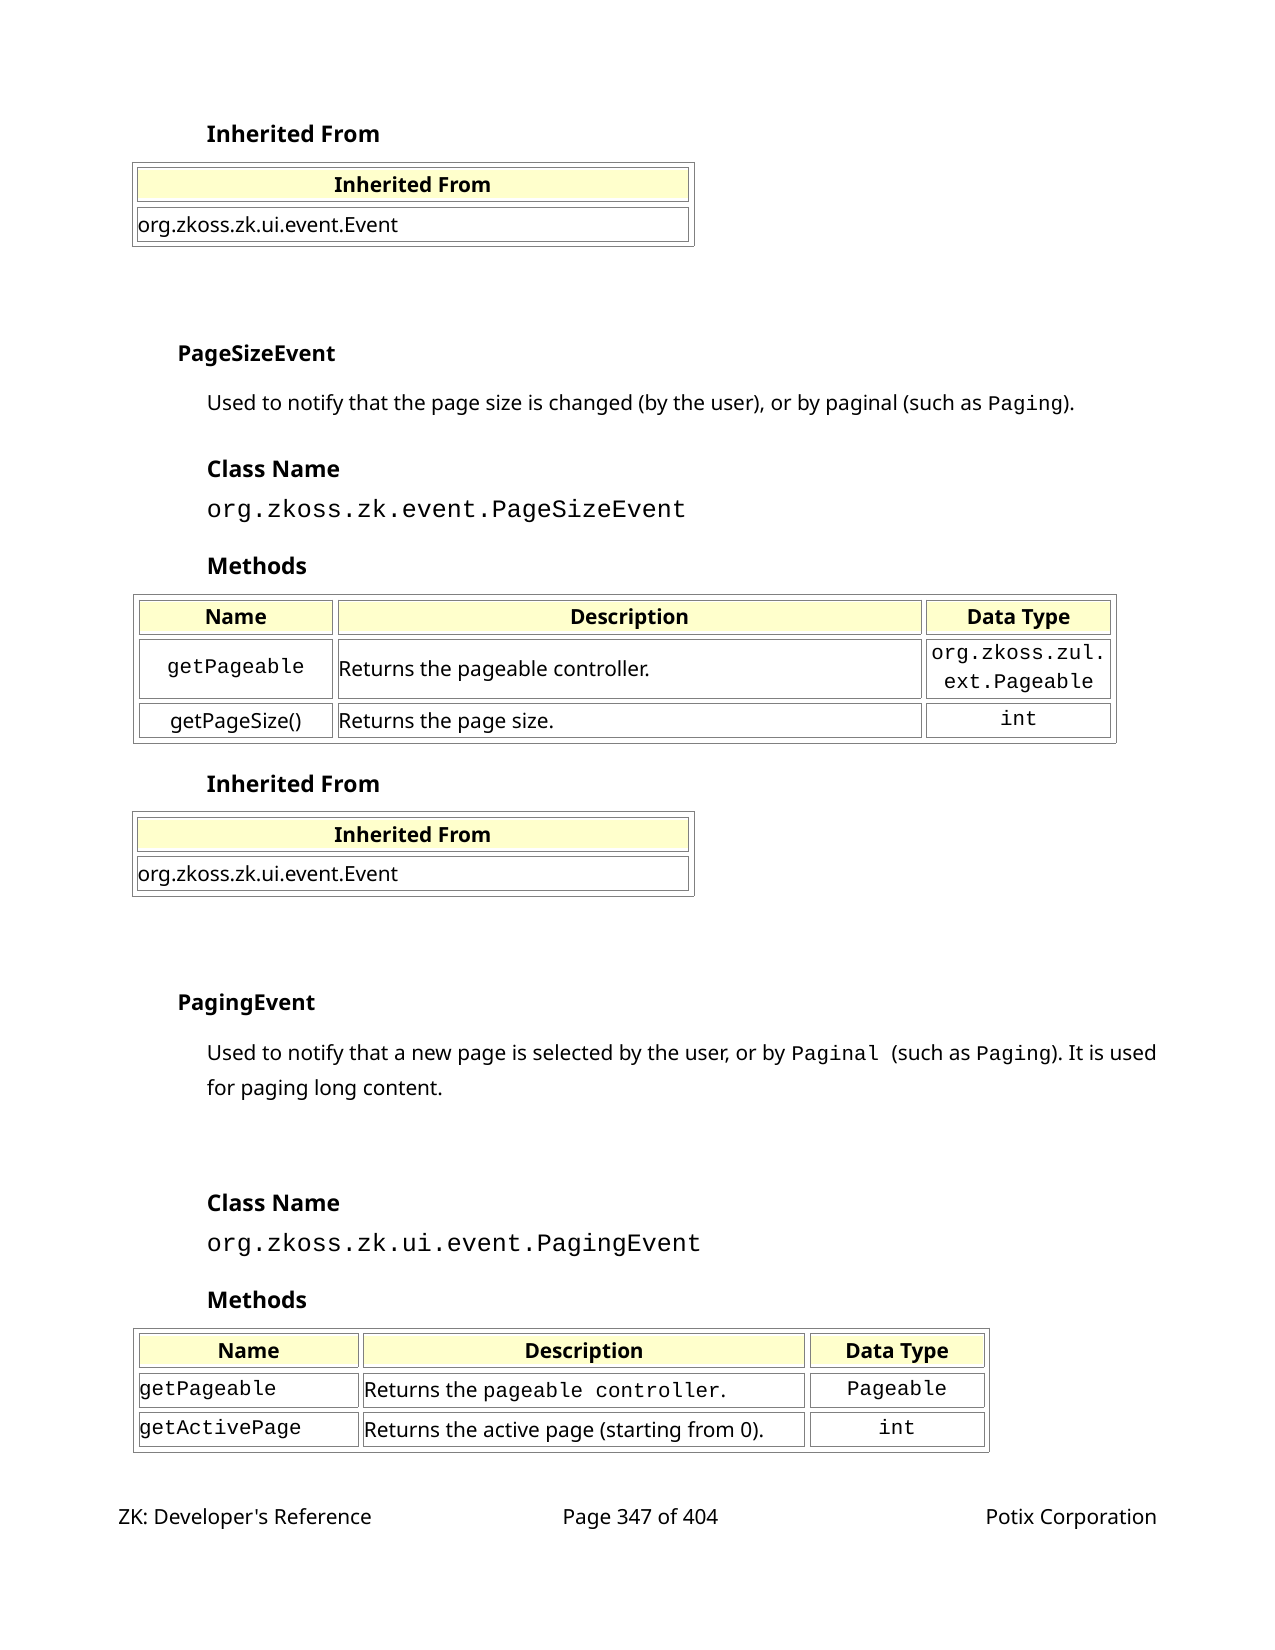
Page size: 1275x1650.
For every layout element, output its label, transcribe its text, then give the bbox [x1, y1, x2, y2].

table_cell Returns the active page (starting from 0). [361, 1407, 807, 1446]
subtitle Methods [207, 550, 1157, 582]
table_cell Returns the pageable controller. [361, 1367, 807, 1407]
table_header Inherited From [134, 812, 691, 851]
table_header Data Type [807, 1329, 986, 1367]
subtitle Inherited From [207, 768, 1157, 799]
table_cell getPageSize() [136, 698, 335, 737]
table_header Name [136, 595, 335, 633]
table_header Description [361, 1329, 807, 1367]
table_cell getPageable [136, 1367, 361, 1407]
table_header Inherited From [134, 163, 691, 201]
table_header Data Type [924, 595, 1113, 633]
table_cell org.zkoss.zk.ui.event.Event [134, 851, 691, 890]
table_cell getActivePage [136, 1407, 361, 1446]
table_cell int [924, 698, 1113, 737]
subtitle PageSizeEvent [177, 338, 1157, 368]
subtitle Inherited From [207, 118, 1157, 149]
text Used to notify that a new page is selected by the user, or by Paginal (such as Paging). It is used for paging long content. [207, 1038, 1157, 1101]
table_cell Pageable [807, 1367, 986, 1407]
table_cell Returns the pageable controller. [335, 634, 924, 698]
table_cell org.zkoss.zul.ext.Pageable [924, 634, 1113, 698]
subtitle Methods [207, 1284, 1157, 1315]
table_cell getPageable [136, 634, 335, 698]
table_header Description [335, 595, 924, 633]
subtitle Class Name [207, 453, 1157, 485]
text org.zkoss.zk.event.PageSizeEvent [207, 497, 1157, 525]
text org.zkoss.zk.ui.event.PagingEvent [207, 1231, 1157, 1259]
table_cell org.zkoss.zk.ui.event.Event [134, 201, 691, 241]
table_header Name [136, 1329, 361, 1367]
table_cell int [807, 1407, 986, 1446]
subtitle Class Name [207, 1187, 1157, 1218]
subtitle PagingEvent [177, 987, 1157, 1017]
text Used to notify that the page size is changed (by the user), or by paginal (such as Paging). [207, 388, 1157, 417]
table_cell Returns the page size. [335, 698, 924, 737]
